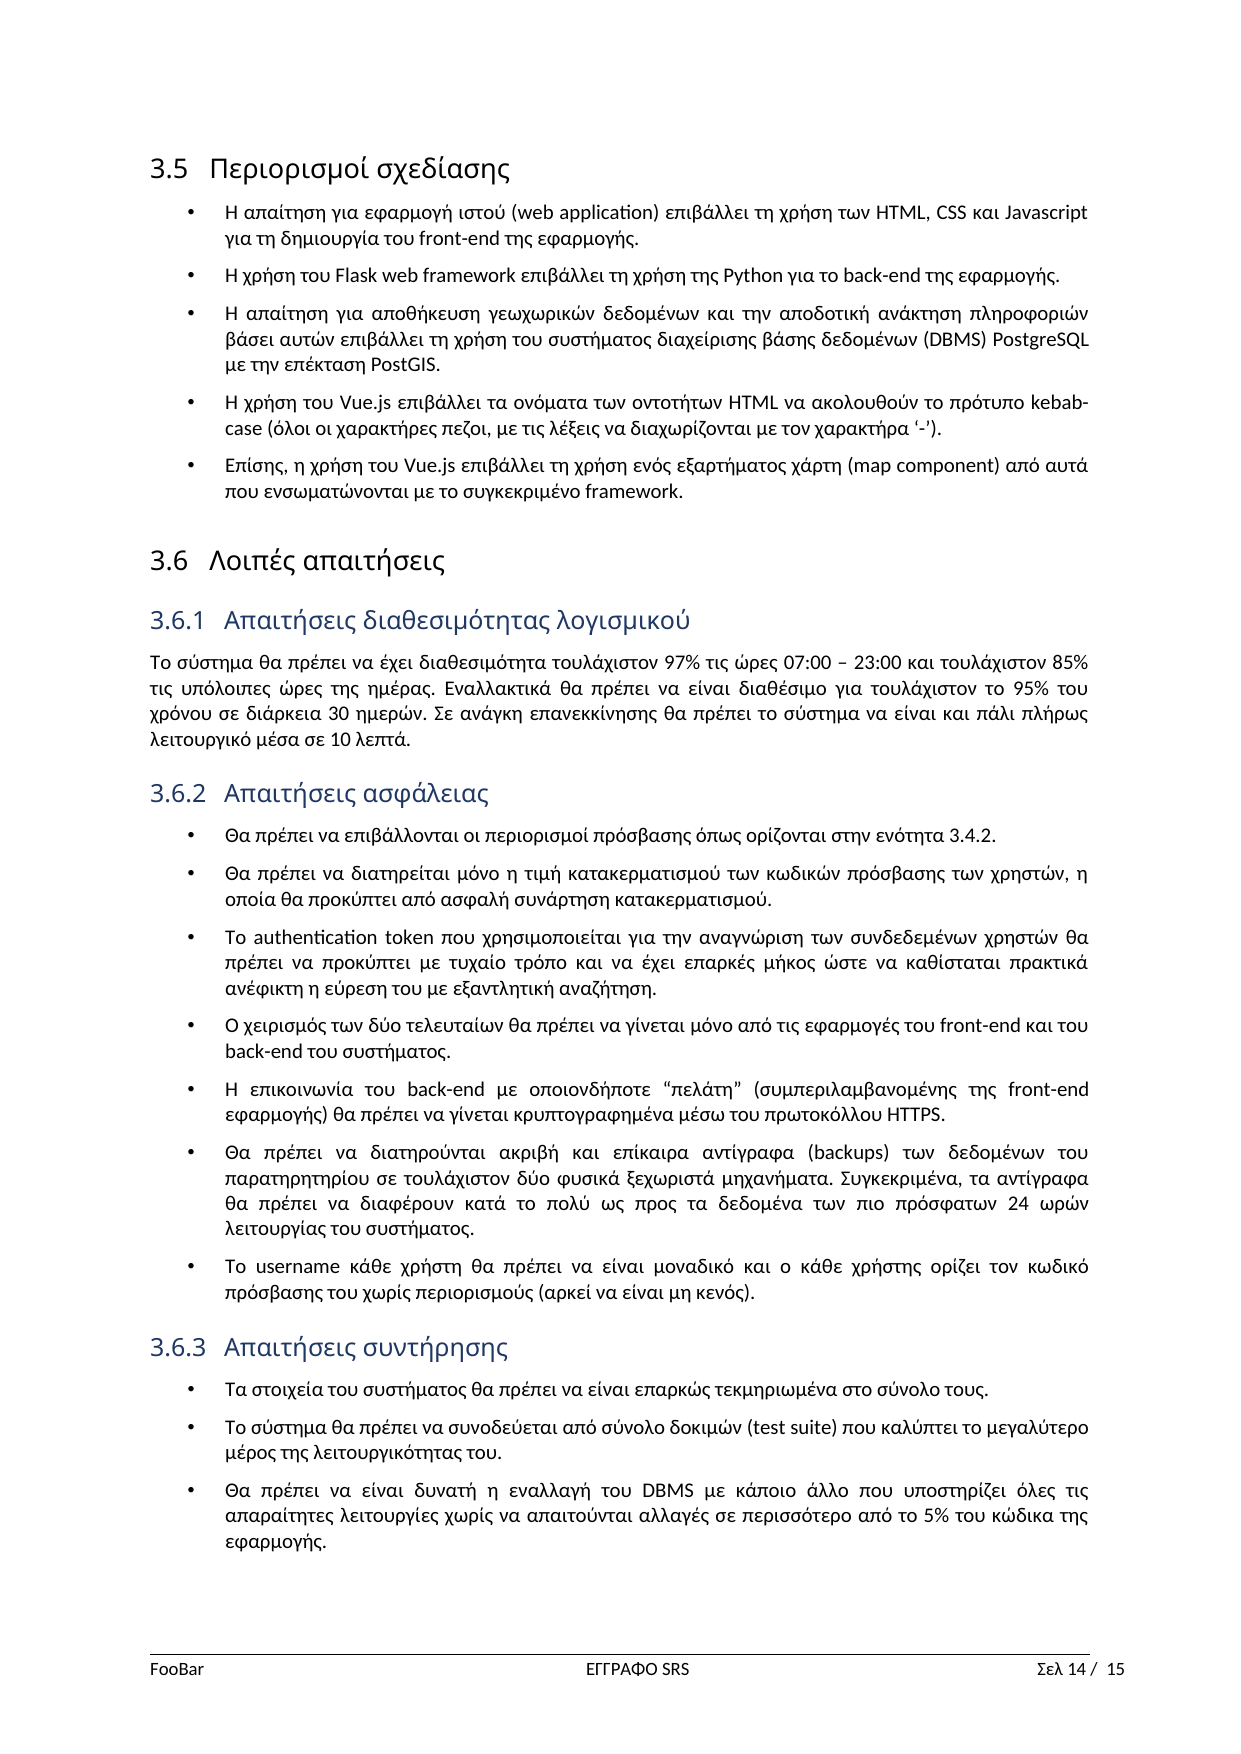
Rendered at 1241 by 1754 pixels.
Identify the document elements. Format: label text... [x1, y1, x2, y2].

subtitle 3.6.2 Απαιτήσεις ασφάλειας [150, 776, 1090, 810]
list Η απαίτηση για εφαρμογή ιστού (web application) επιβάλλει τη χρήση των HTML, CSS και Javascript για τη δημιουργία του front-end της εφαρμογής. [187, 199, 1090, 250]
list Θα πρέπει να επιβάλλονται οι περιορισμοί πρόσβασης όπως ορίζονται στην ενότητα 3.4.2. [187, 823, 1090, 848]
list Επίσης, η χρήση του Vue.js επιβάλλει τη χρήση ενός εξαρτήματος χάρτη (map component) από αυτά που ενσωματώνονται με το συγκεκριμένο framework. [187, 453, 1090, 503]
list Η απαίτηση για αποθήκευση γεωχωρικών δεδομένων και την αποδοτική ανάκτηση πληροφοριών βάσει αυτών επιβάλλει τη χρήση του συστήματος διαχείρισης βάσης δεδομένων (DBMS) PostgreSQL με την επέκταση PostGIS. [187, 301, 1090, 377]
list Το σύστημα θα πρέπει να συνοδεύεται από σύνολο δοκιμών (test suite) που καλύπτει το μεγαλύτερο μέρος της λειτουργικότητας του. [187, 1414, 1090, 1465]
list Ο χειρισμός των δύο τελευταίων θα πρέπει να γίνεται μόνο από τις εφαρμογές του front-end και του back-end του συστήματος. [187, 1013, 1090, 1063]
list Το username κάθε χρήστη θα πρέπει να είναι μοναδικό και ο κάθε χρήστης ορίζει τον κωδικό πρόσβασης του χωρίς περιορισμούς (αρκεί να είναι μη κενός). [187, 1253, 1090, 1304]
list Η χρήση του Flask web framework επιβάλλει τη χρήση της Python για το back-end της εφαρμογής. [187, 263, 1090, 288]
subtitle 3.6.3 Απαιτήσεις συντήρησης [150, 1329, 1090, 1363]
subtitle 3.6 Λοιπές απαιτήσεις [150, 541, 1090, 578]
list Θα πρέπει να διατηρείται μόνο η τιμή κατακερματισμού των κωδικών πρόσβασης των χρηστών, η οποία θα προκύπτει από ασφαλή συνάρτηση κατακερματισμού. [187, 861, 1090, 911]
text Το σύστημα θα πρέπει να έχει διαθεσιμότητα τουλάχιστον 97% τις ώρες 07:00 – 23:00 και τουλάχιστον 85% τις υπόλοιπες ώρες της ημέρας. Εναλλακτικά θα πρέπει να είναι διαθέσιμο για τουλάχιστον το 95% του χρόνου σε διάρκεια 30 ημερών. Σε ανάγκη επανεκκίνησης θα πρέπει το σύστημα να είναι και πάλι πλήρως λειτουργικό μέσα σε 10 λεπτά. [150, 649, 1090, 751]
subtitle 3.6.1 Απαιτήσεις διαθεσιμότητας λογισμικού [150, 603, 1090, 637]
list Το authentication token που χρησιμοποιείται για την αναγνώριση των συνδεδεμένων χρηστών θα πρέπει να προκύπτει με τυχαίο τρόπο και να έχει επαρκές μήκος ώστε να καθίσταται πρακτικά ανέφικτη η εύρεση του με εξαντλητική αναζήτηση. [187, 924, 1090, 1000]
list Η επικοινωνία του back-end με οποιονδήποτε “πελάτη” (συμπεριλαμβανομένης της front-end εφαρμογής) θα πρέπει να γίνεται κρυπτογραφημένα μέσω του πρωτοκόλλου HTTPS. [187, 1076, 1090, 1127]
list Θα πρέπει να είναι δυνατή η εναλλαγή του DBMS με κάποιο άλλο που υποστηρίζει όλες τις απαραίτητες λειτουργίες χωρίς να απαιτούνται αλλαγές σε περισσότερο από το 5% του κώδικα της εφαρμογής. [187, 1477, 1090, 1553]
list Θα πρέπει να διατηρούνται ακριβή και επίκαιρα αντίγραφα (backups) των δεδομένων του παρατηρητηρίου σε τουλάχιστον δύο φυσικά ξεχωριστά μηχανήματα. Συγκεκριμένα, τα αντίγραφα θα πρέπει να διαφέρουν κατά το πολύ ως προς τα δεδομένα των πιο πρόσφατων 24 ωρών λειτουργίας του συστήματος. [187, 1139, 1090, 1241]
list Τα στοιχεία του συστήματος θα πρέπει να είναι επαρκώς τεκμηριωμένα στο σύνολο τους. [187, 1376, 1090, 1401]
subtitle 3.5 Περιορισμοί σχεδίασης [150, 150, 1090, 187]
list Η χρήση του Vue.js επιβάλλει τα ονόματα των οντοτήτων HTML να ακολουθούν το πρότυπο kebab-case (όλοι οι χαρακτήρες πεζοι, με τις λέξεις να διαχωρίζονται με τον χαρακτήρα ‘-’). [187, 389, 1090, 440]
